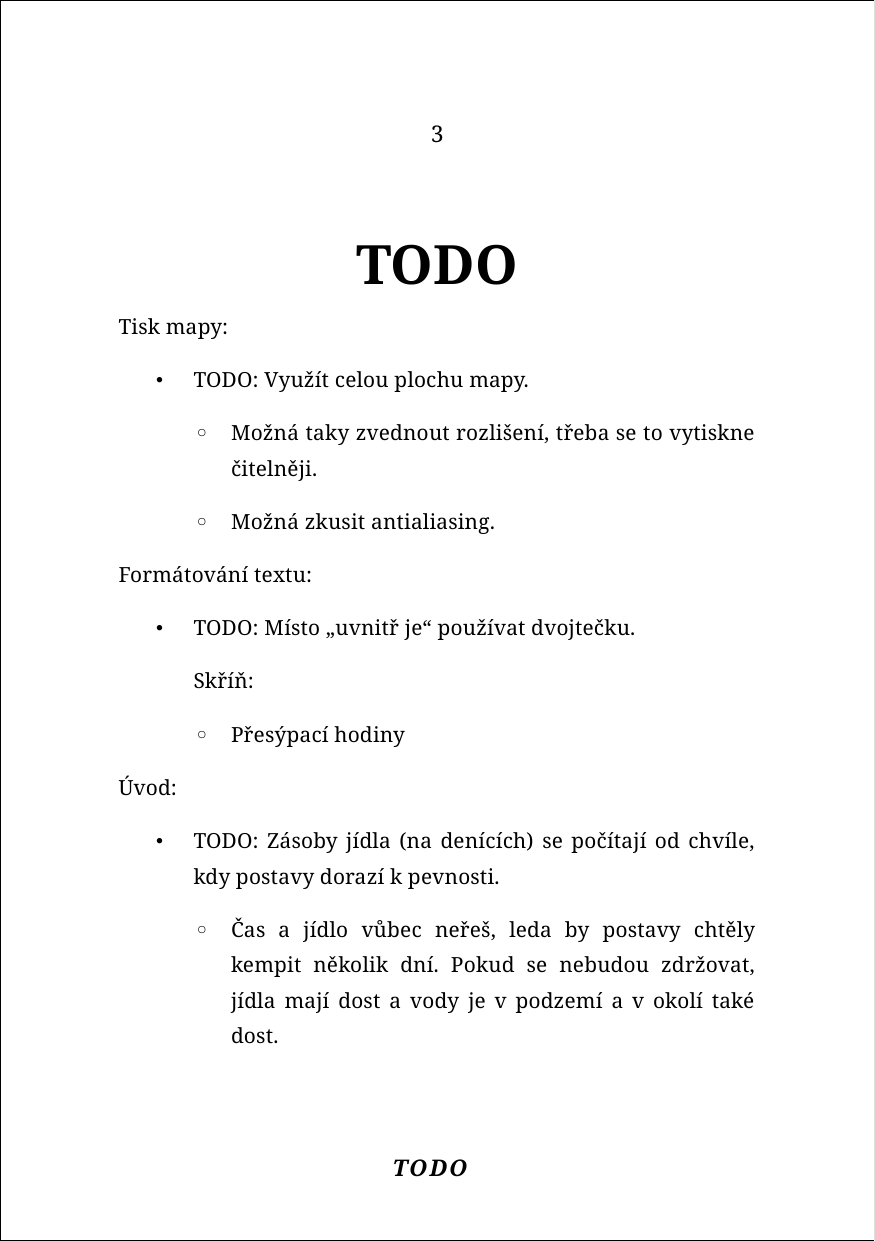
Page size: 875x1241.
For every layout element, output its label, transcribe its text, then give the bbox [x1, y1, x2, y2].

list Přesýpací hodiny [193, 720, 756, 748]
list TODO: Využít celou plochu mapy. [156, 365, 756, 393]
text Formátování textu: [118, 560, 756, 589]
subtitle TODO [118, 226, 756, 300]
list TODO: Zásoby jídla (na denících) se počítají od chvíle, kdy postavy dorazí k pevnosti. [156, 826, 756, 890]
list Skříň: [156, 667, 756, 695]
list TODO: Místo „uvnitř je“ používat dvojtečku. [156, 613, 756, 642]
text Tisk mapy: [118, 312, 756, 340]
list Čas a jídlo vůbec neřeš, leda by postavy chtěly kempit několik dní. Pokud se nebudou zdržovat, jídla mají dost a vody je v podzemí a v okolí také dost. [193, 915, 756, 1050]
text Úvod: [118, 773, 756, 802]
list Možná taky zvednout rozlišení, třeba se to vytiskne čitelněji. [193, 418, 756, 482]
list Možná zkusit antialiasing. [193, 507, 756, 535]
